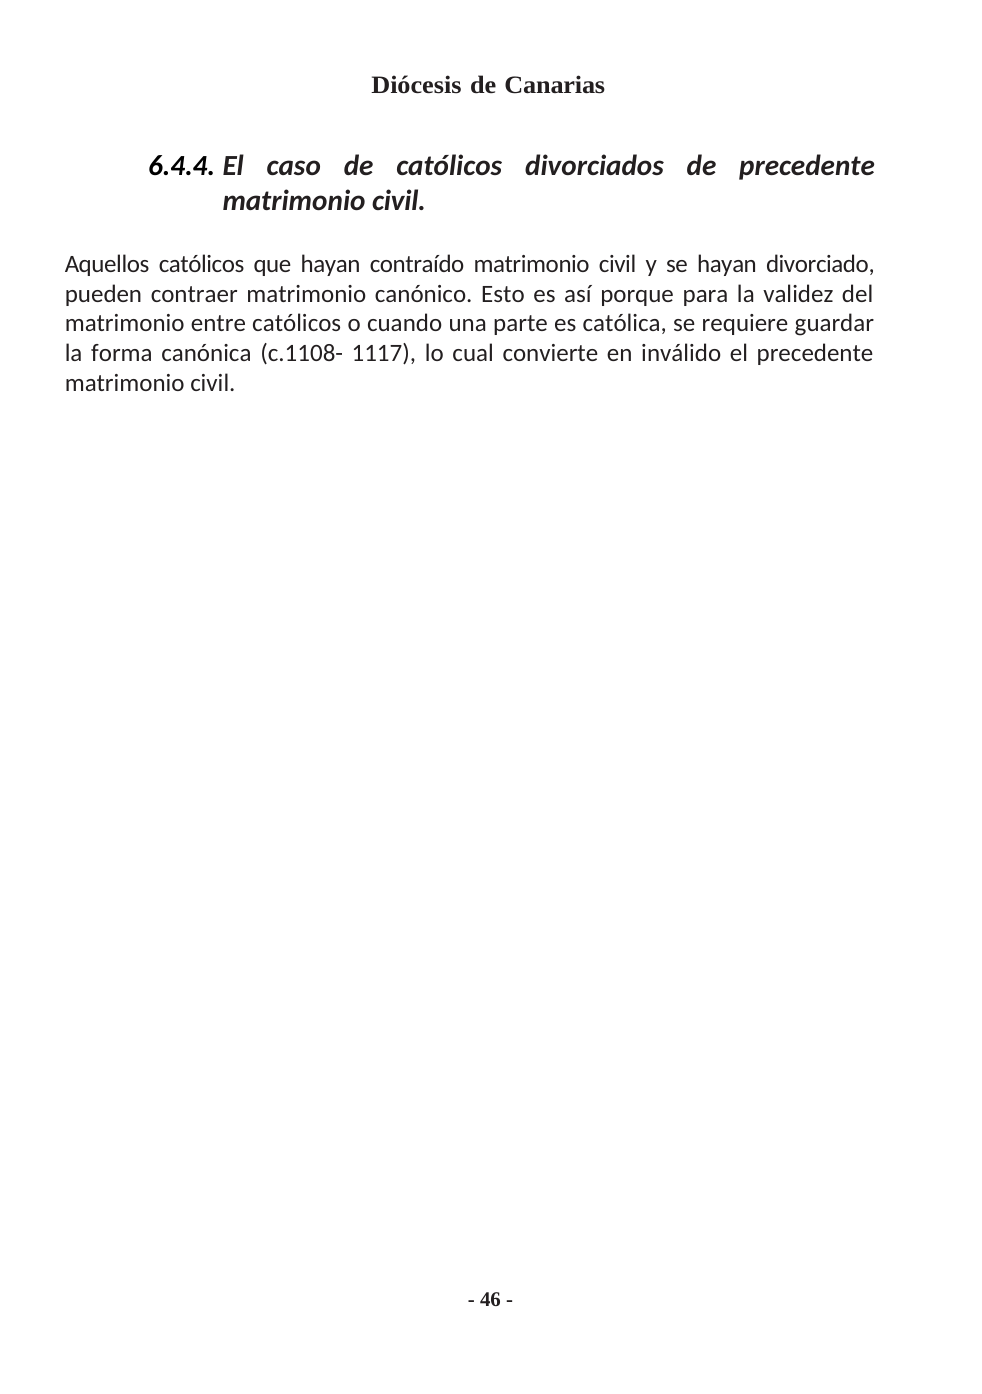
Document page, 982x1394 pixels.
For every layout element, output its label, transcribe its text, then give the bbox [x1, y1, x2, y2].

text Aquellos católicos que hayan contraído matrimonio civil y se hayan divorciado, pueden contraer matrimonio canónico. Esto es así porque para la validez del matrimonio entre católicos o cuando una parte es católica, se requiere guardar la forma canónica (c.1108- 1117), lo cual convierte en inválido el precedente matrimonio civil. [64, 249, 875, 397]
subtitle El caso de católicos divorciados de precedente matrimonio civil. [148, 148, 875, 217]
